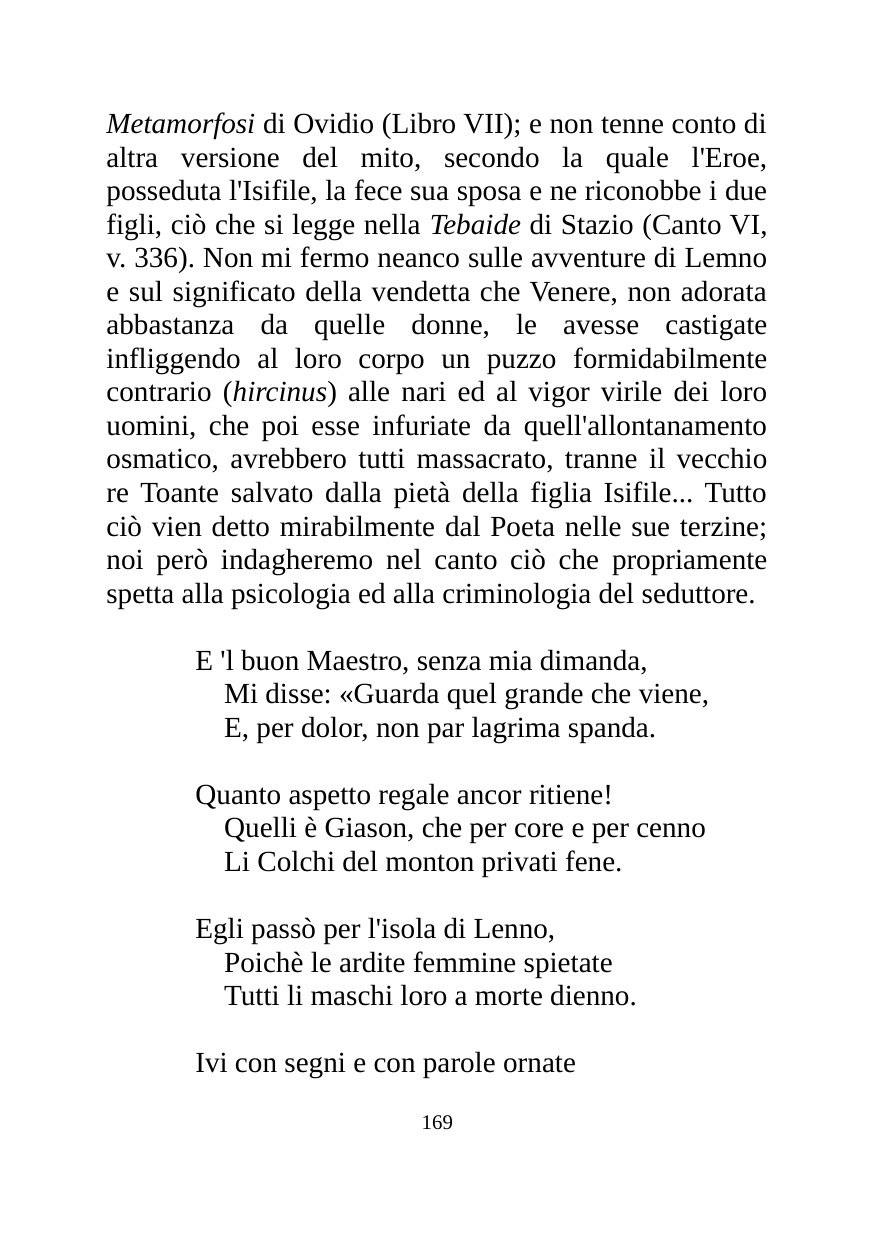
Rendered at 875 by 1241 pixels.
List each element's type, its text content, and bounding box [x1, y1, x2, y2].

text E 'l buon Maestro, senza mia dimanda, Mi disse: «Guarda quel grande che viene, E, per dolor, non par lagrima spanda. [195, 643, 768, 743]
text Quanto aspetto regale ancor ritiene! Quelli è Giason, che per core e per cenno Li Colchi del monton privati fene. [195, 777, 768, 878]
text Egli passò per l'isola di Lenno, Poichè le ardite femmine spietate Tutti li maschi loro a morte dienno. [195, 911, 768, 1012]
text Ivi con segni e con parole ornate [195, 1045, 768, 1079]
text Metamorfosi di Ovidio (Libro VII); e non tenne conto di altra versione del mito, secondo la quale l'Eroe, posseduta l'Isifile, la fece sua sposa e ne riconobbe i due figli, ciò che si legge nella Tebaide di Stazio (Canto VI, v. 336). Non mi fermo neanco sulle avventure di Lemno e sul significato della vendetta che Venere, non adorata abbastanza da quelle donne, le avesse castigate infliggendo al loro corpo un puzzo formidabilmente contrario (hircinus) alle nari ed al vigor virile dei loro uomini, che poi esse infuriate da quell'allontanamento osmatico, avrebbero tutti massacrato, tranne il vecchio re Toante salvato dalla pietà della figlia Isifile... Tutto ciò vien detto mirabilmente dal Poeta nelle sue terzine; noi però indagheremo nel canto ciò che propriamente spetta alla psicologia ed alla criminologia del seduttore. [106, 106, 768, 609]
